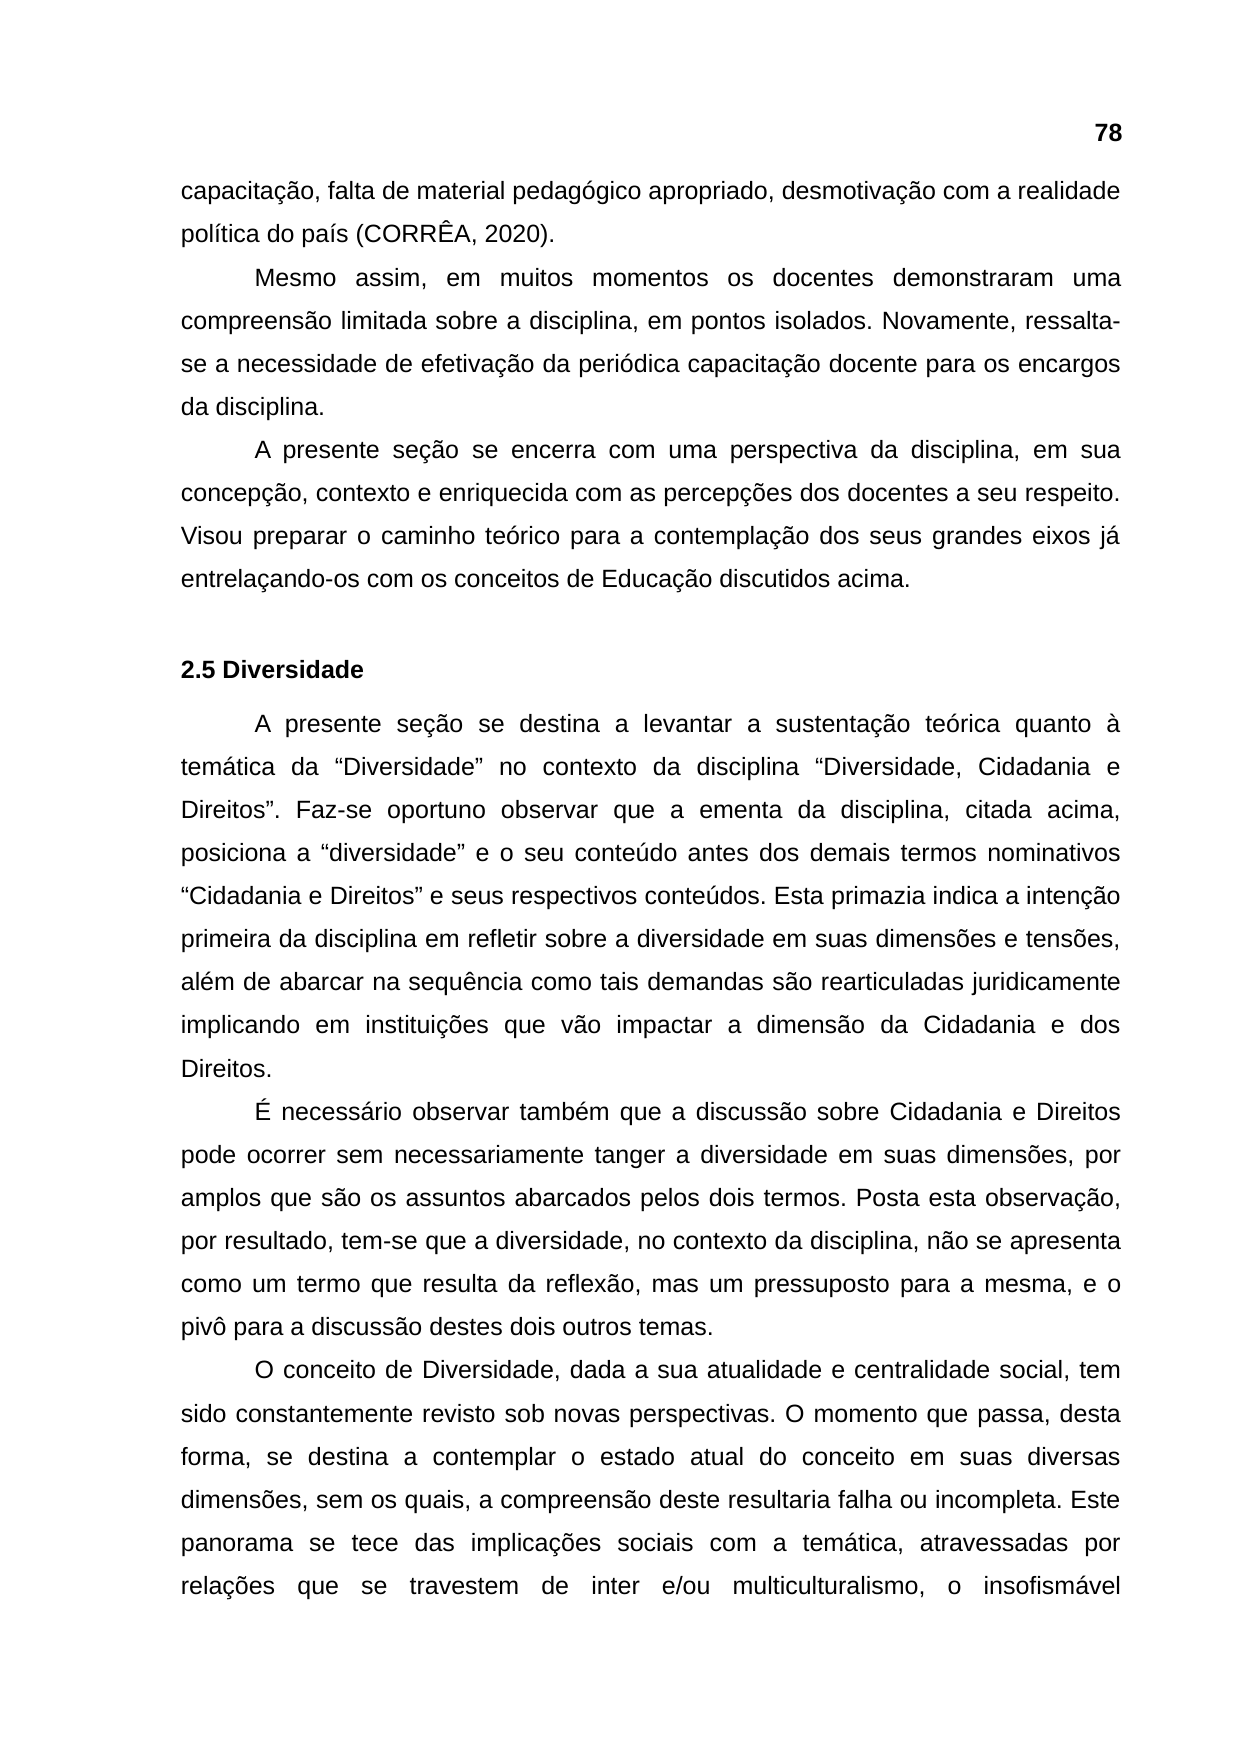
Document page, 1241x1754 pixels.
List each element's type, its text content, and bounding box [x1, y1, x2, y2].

subtitle 2.5 Diversidade [181, 655, 1122, 684]
text capacitação, falta de material pedagógico apropriado, desmotivação com a realidade política do país (CORRÊA, 2020). [181, 176, 1122, 248]
text A presente seção se destina a levantar a sustentação teórica quanto à temática da “Diversidade” no contexto da disciplina “Diversidade, Cidadania e Direitos”. Faz-se oportuno observar que a ementa da disciplina, citada acima, posiciona a “diversidade” e o seu conteúdo antes dos demais termos nominativos “Cidadania e Direitos” e seus respectivos conteúdos. Esta primazia indica a intenção primeira da disciplina em refletir sobre a diversidade em suas dimensões e tensões, além de abarcar na sequência como tais demandas são rearticuladas juridicamente implicando em instituições que vão impactar a dimensão da Cidadania e dos Direitos. [181, 709, 1122, 1082]
text A presente seção se encerra com uma perspectiva da disciplina, em sua concepção, contexto e enriquecida com as percepções dos docentes a seu respeito. Visou preparar o caminho teórico para a contemplação dos seus grandes eixos já entrelaçando-os com os conceitos de Educação discutidos acima. [181, 435, 1122, 593]
text É necessário observar também que a discussão sobre Cidadania e Direitos pode ocorrer sem necessariamente tanger a diversidade em suas dimensões, por amplos que são os assuntos abarcados pelos dois termos. Posta esta observação, por resultado, tem-se que a diversidade, no contexto da disciplina, não se apresenta como um termo que resulta da reflexão, mas um pressuposto para a mesma, e o pivô para a discussão destes dois outros temas. [181, 1097, 1122, 1341]
text Mesmo assim, em muitos momentos os docentes demonstraram uma compreensão limitada sobre a disciplina, em pontos isolados. Novamente, ressalta-se a necessidade de efetivação da periódica capacitação docente para os encargos da disciplina. [181, 263, 1122, 421]
text O conceito de Diversidade, dada a sua atualidade e centralidade social, tem sido constantemente revisto sob novas perspectivas. O momento que passa, desta forma, se destina a contemplar o estado atual do conceito em suas diversas dimensões, sem os quais, a compreensão deste resultaria falha ou incompleta. Este panorama se tece das implicações sociais com a temática, atravessadas por relações que se travestem de inter e/ou multiculturalismo, o insofismável [181, 1356, 1122, 1600]
